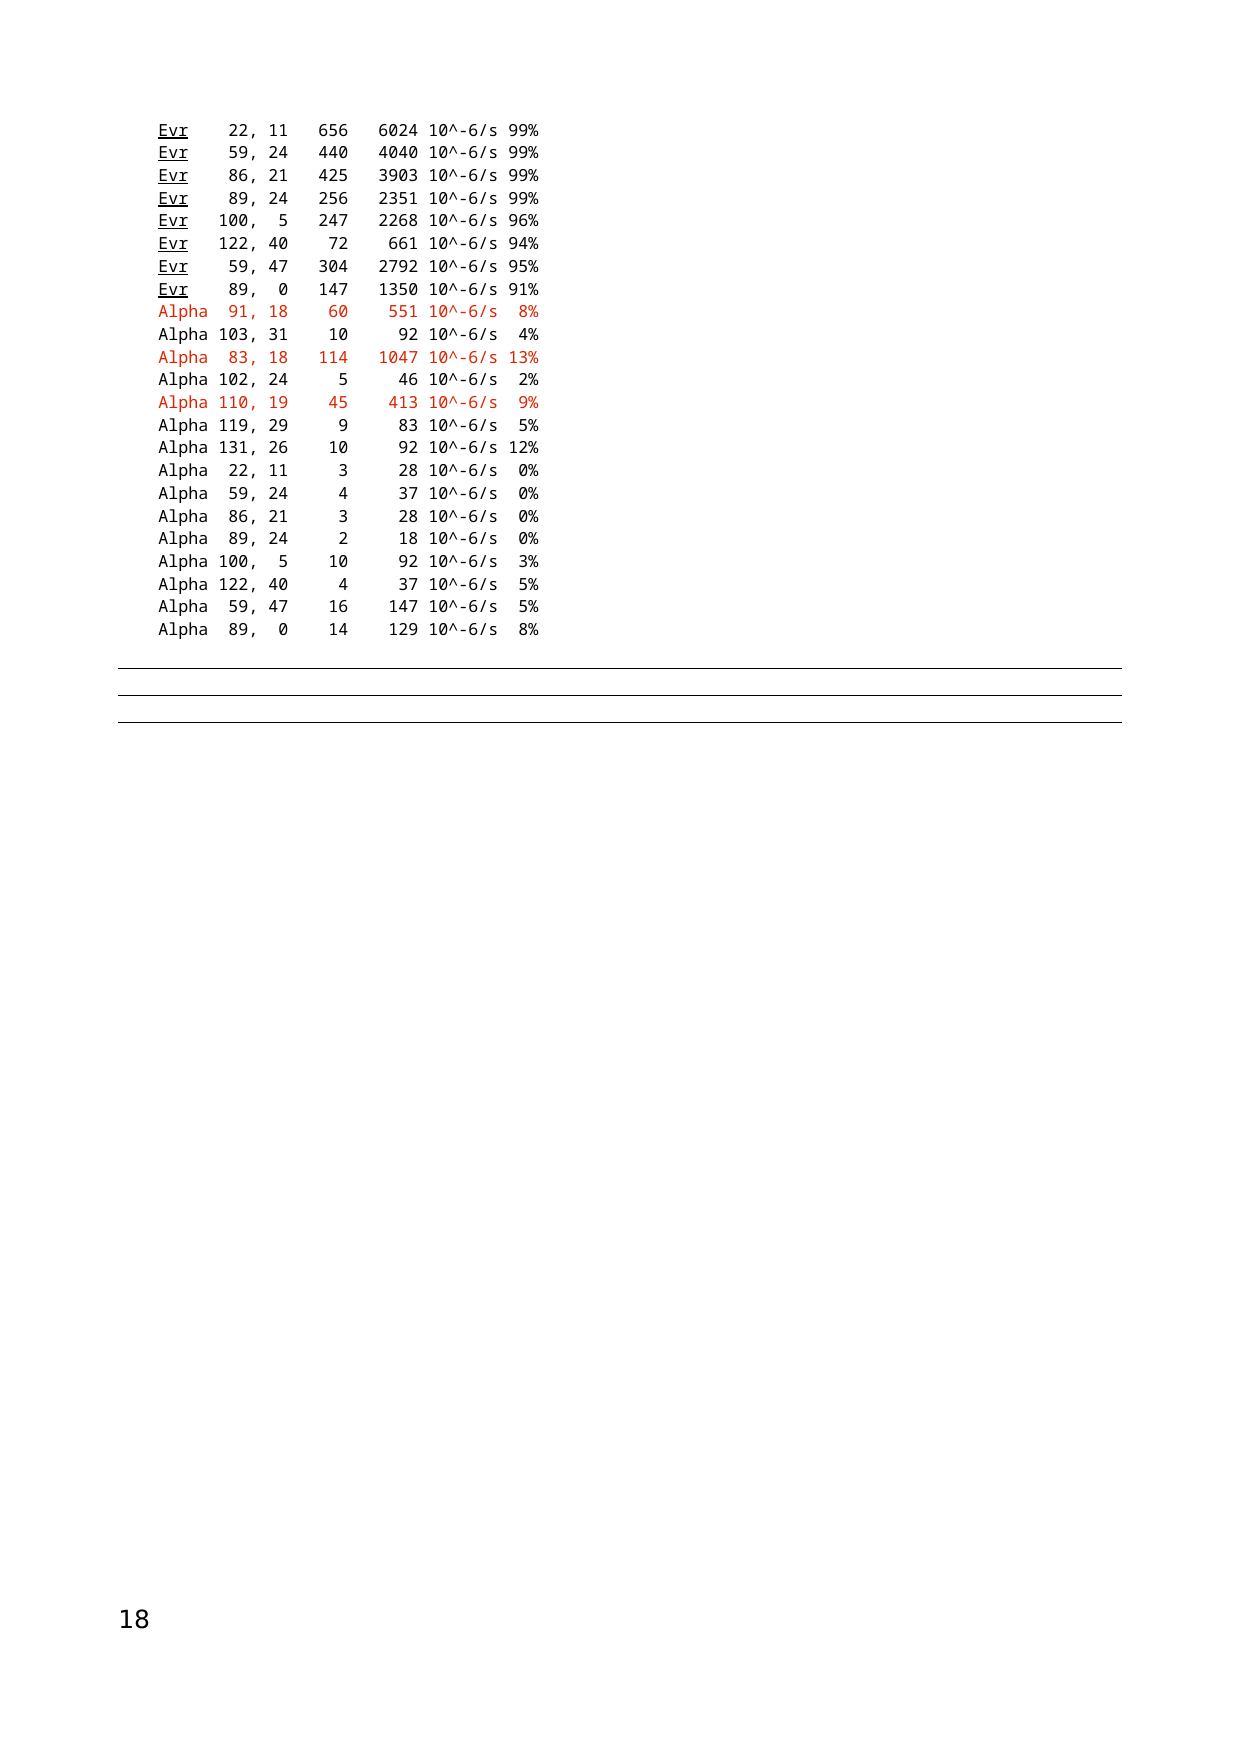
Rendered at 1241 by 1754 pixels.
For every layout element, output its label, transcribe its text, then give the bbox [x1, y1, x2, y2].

text Alpha 119, 29 9 83 10^-6/s 5% [118, 413, 1122, 436]
text Evr 100, 5 247 2268 10^-6/s 96% [118, 209, 1122, 232]
text Alpha 86, 21 3 28 10^-6/s 0% [118, 504, 1122, 527]
text Alpha 83, 18 114 1047 10^-6/s 13% [118, 345, 1122, 368]
text Evr 86, 21 425 3903 10^-6/s 99% [118, 163, 1122, 186]
text Alpha 89, 24 2 18 10^-6/s 0% [118, 527, 1122, 549]
text Evr 89, 0 147 1350 10^-6/s 91% [118, 277, 1122, 300]
text Evr 122, 40 72 661 10^-6/s 94% [118, 232, 1122, 254]
text Alpha 103, 31 10 92 10^-6/s 4% [118, 322, 1122, 345]
text Evr 59, 47 304 2792 10^-6/s 95% [118, 254, 1122, 277]
text Alpha 102, 24 5 46 10^-6/s 2% [118, 368, 1122, 391]
text Alpha 22, 11 3 28 10^-6/s 0% [118, 459, 1122, 481]
text Alpha 122, 40 4 37 10^-6/s 5% [118, 572, 1122, 595]
text Alpha 91, 18 60 551 10^-6/s 8% [118, 300, 1122, 322]
text Alpha 100, 5 10 92 10^-6/s 3% [118, 549, 1122, 572]
text Alpha 59, 24 4 37 10^-6/s 0% [118, 481, 1122, 504]
text Alpha 131, 26 10 92 10^-6/s 12% [118, 436, 1122, 459]
text Alpha 59, 47 16 147 10^-6/s 5% [118, 595, 1122, 618]
text Evr 22, 11 656 6024 10^-6/s 99% [118, 118, 1122, 141]
text Alpha 110, 19 45 413 10^-6/s 9% [118, 391, 1122, 413]
text Alpha 89, 0 14 129 10^-6/s 8% [118, 618, 1122, 640]
text Evr 59, 24 440 4040 10^-6/s 99% [118, 141, 1122, 163]
text Evr 89, 24 256 2351 10^-6/s 99% [118, 186, 1122, 209]
